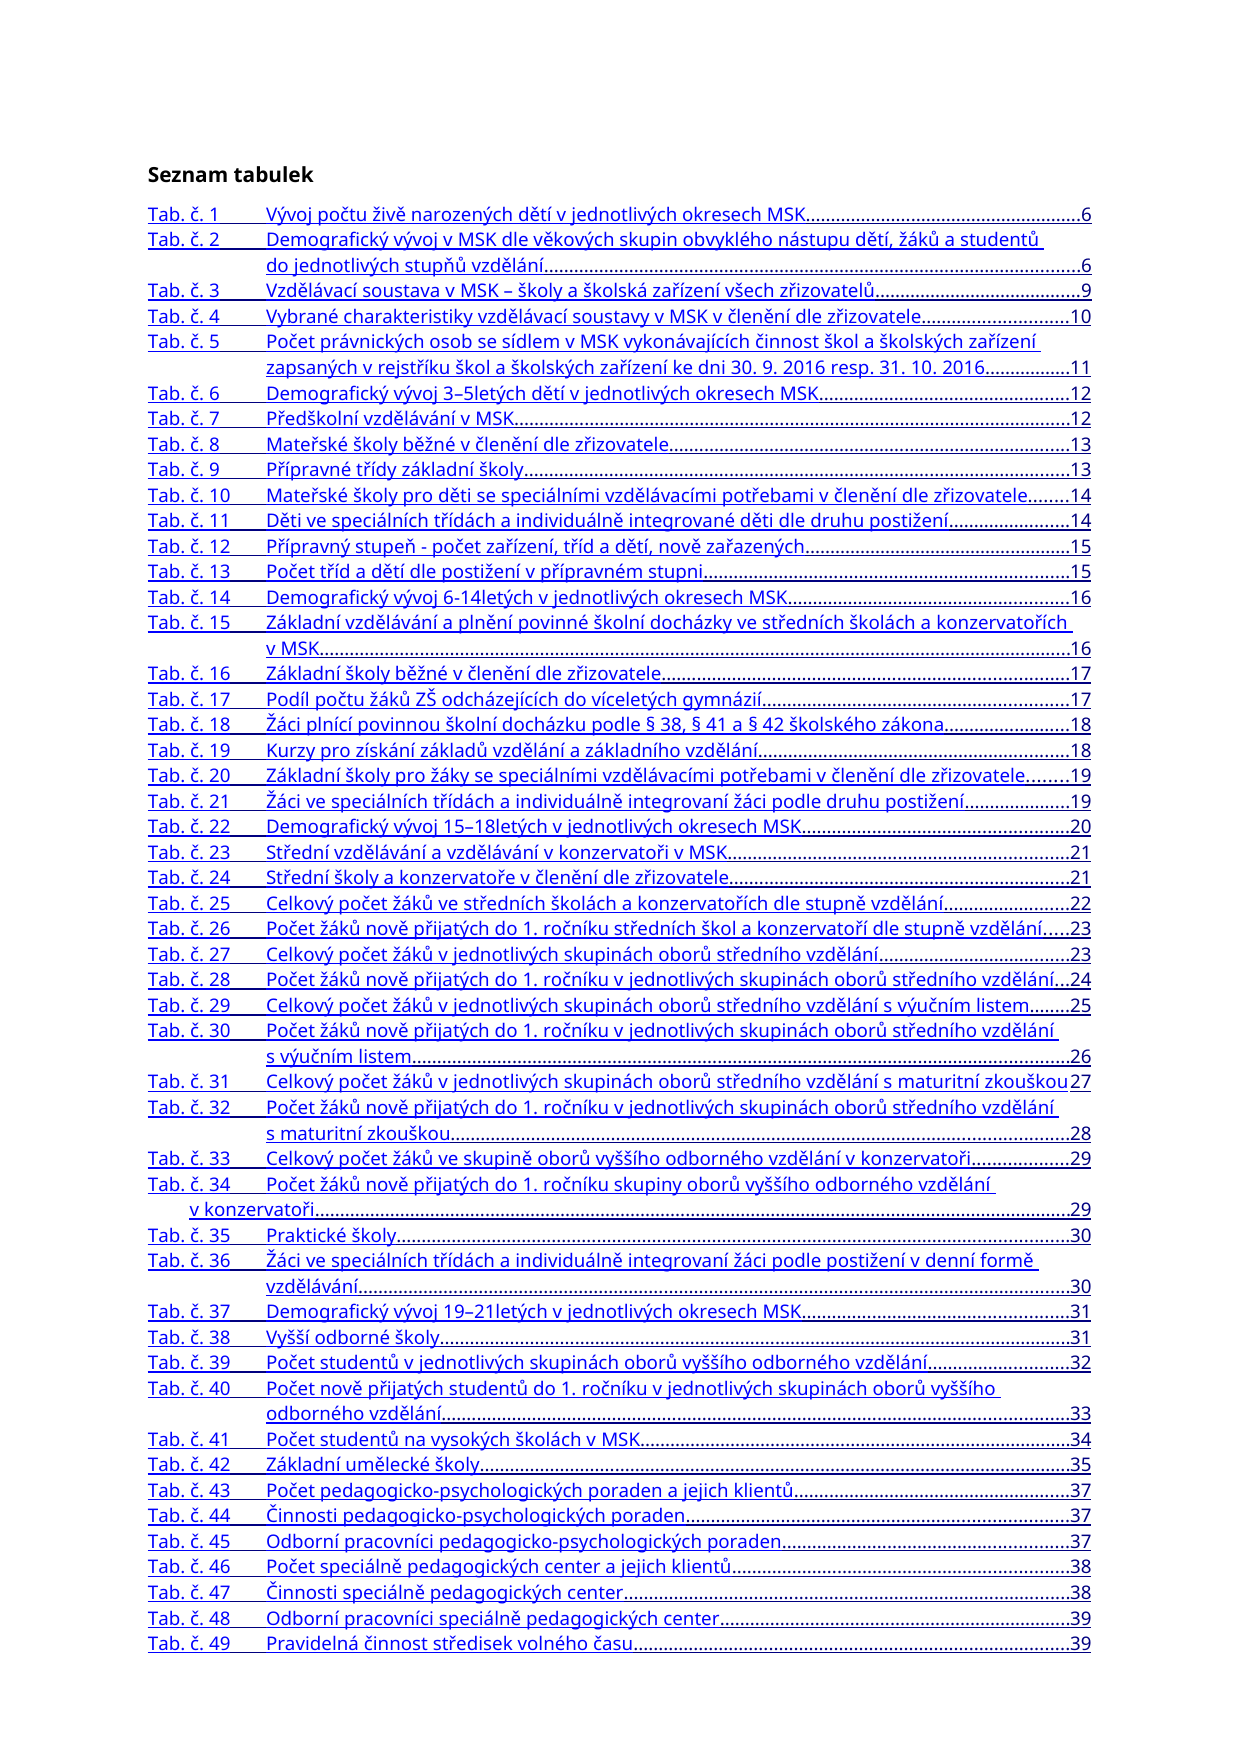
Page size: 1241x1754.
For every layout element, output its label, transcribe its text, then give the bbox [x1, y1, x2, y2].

text Tab. č. 40 Počet nově přijatých studentů do 1. ročníku v jednotlivých skupinách oborů vyššího odborného vzdělání 33 [148, 1375, 1092, 1426]
text Tab. č. 42 Základní umělecké školy 35 [148, 1452, 1092, 1477]
text Tab. č. 25 Celkový počet žáků ve středních školách a konzervatořích dle stupně vzdělání 22 [148, 890, 1092, 916]
text Tab. č. 12 Přípravný stupeň - počet zařízení, tříd a dětí, nově zařazených 15 [148, 533, 1092, 558]
text Tab. č. 14 Demografický vývoj 6-14letých v jednotlivých okresech MSK 16 [148, 584, 1092, 609]
text Tab. č. 20 Základní školy pro žáky se speciálními vzdělávacími potřebami v členění dle zřizovatele 19 [148, 763, 1092, 788]
text Tab. č. 5 Počet právnických osob se sídlem v MSK vykonávajících činnost škol a školských zařízení zapsaných v rejstříku škol a školských zařízení ke dni 30. 9. 2016 resp. 31. 10. 2016 11 [148, 329, 1092, 380]
text Tab. č. 48 Odborní pracovníci speciálně pedagogických center 39 [148, 1605, 1092, 1630]
text Tab. č. 19 Kurzy pro získání základů vzdělání a základního vzdělání 18 [148, 737, 1092, 763]
text Tab. č. 38 Vyšší odborné školy 31 [148, 1324, 1092, 1349]
text Tab. č. 36 Žáci ve speciálních třídách a individuálně integrovaní žáci podle postižení v denní formě vzdělávání 30 [148, 1247, 1092, 1298]
text Tab. č. 24 Střední školy a konzervatoře v členění dle zřizovatele 21 [148, 865, 1092, 890]
text Tab. č. 33 Celkový počet žáků ve skupině oborů vyššího odborného vzdělání v konzervatoři 29 [148, 1145, 1092, 1171]
text Seznam tabulek [148, 160, 1092, 189]
text Tab. č. 3 Vzdělávací soustava v MSK – školy a školská zařízení všech zřizovatelů 9 [148, 278, 1092, 299]
text Tab. č. 41 Počet studentů na vysokých školách v MSK 34 [148, 1426, 1092, 1452]
text Tab. č. 47 Činnosti speciálně pedagogických center 38 [148, 1579, 1092, 1605]
text Tab. č. 32 Počet žáků nově přijatých do 1. ročníku v jednotlivých skupinách oborů středního vzdělání s maturitní zkouškou 28 [148, 1094, 1092, 1145]
text Tab. č. 34 Počet žáků nově přijatých do 1. ročníku skupiny oborů vyššího odborného vzdělání v konzervatoři 29 [148, 1171, 1092, 1222]
text Tab. č. 23 Střední vzdělávání a vzdělávání v konzervatoři v MSK 21 [148, 839, 1092, 865]
text Tab. č. 16 Základní školy běžné v členění dle zřizovatele 17 [148, 661, 1092, 686]
text Tab. č. 13 Počet tříd a dětí dle postižení v přípravném stupni 15 [148, 558, 1092, 584]
text Tab. č. 4 Vybrané charakteristiky vzdělávací soustavy v MSK v členění dle zřizovatele 10 [148, 303, 1092, 329]
text Tab. č. 27 Celkový počet žáků v jednotlivých skupinách oborů středního vzdělání 23 [148, 941, 1092, 967]
text Tab. č. 22 Demografický vývoj 15–18letých v jednotlivých okresech MSK 20 [148, 814, 1092, 839]
text Tab. č. 43 Počet pedagogicko-psychologických poraden a jejich klientů 37 [148, 1477, 1092, 1503]
text Tab. č. 15 Základní vzdělávání a plnění povinné školní docházky ve středních školách a konzervatořích v MSK 16 [148, 609, 1092, 661]
text Tab. č. 26 Počet žáků nově přijatých do 1. ročníku středních škol a konzervatoří dle stupně vzdělání 23 [148, 916, 1092, 941]
text Tab. č. 2 Demografický vývoj v MSK dle věkových skupin obvyklého nástupu dětí, žáků a studentů do jednotlivých stupňů vzdělání 6 [148, 227, 1092, 278]
text Tab. č. 30 Počet žáků nově přijatých do 1. ročníku v jednotlivých skupinách oborů středního vzdělání s výučním listem 26 [148, 1018, 1092, 1069]
text Tab. č. 18 Žáci plnící povinnou školní docházku podle § 38, § 41 a § 42 školského zákona 18 [148, 712, 1092, 737]
text Tab. č. 46 Počet speciálně pedagogických center a jejich klientů 38 [148, 1554, 1092, 1579]
text Tab. č. 39 Počet studentů v jednotlivých skupinách oborů vyššího odborného vzdělání 32 [148, 1349, 1092, 1375]
text Tab. č. 28 Počet žáků nově přijatých do 1. ročníku v jednotlivých skupinách oborů středního vzdělání 24 [148, 967, 1092, 992]
text Tab. č. 9 Přípravné třídy základní školy 13 [148, 456, 1092, 482]
text Tab. č. 44 Činnosti pedagogicko-psychologických poraden 37 [148, 1503, 1092, 1528]
text Tab. č. 8 Mateřské školy běžné v členění dle zřizovatele 13 [148, 431, 1092, 456]
text Tab. č. 21 Žáci ve speciálních třídách a individuálně integrovaní žáci podle druhu postižení 19 [148, 788, 1092, 814]
text Tab. č. 29 Celkový počet žáků v jednotlivých skupinách oborů středního vzdělání s výučním listem 25 [148, 992, 1092, 1018]
text Tab. č. 49 Pravidelná činnost středisek volného času 39 [148, 1630, 1092, 1656]
text Tab. č. 1 Vývoj počtu živě narozených dětí v jednotlivých okresech MSK 6 [148, 201, 1092, 223]
text Tab. č. 11 Děti ve speciálních třídách a individuálně integrované děti dle druhu postižení 14 [148, 507, 1092, 533]
text Tab. č. 7 Předškolní vzdělávání v MSK 12 [148, 405, 1092, 431]
text Tab. č. 10 Mateřské školy pro děti se speciálními vzdělávacími potřebami v členění dle zřizovatele 14 [148, 482, 1092, 507]
text Tab. č. 31 Celkový počet žáků v jednotlivých skupinách oborů středního vzdělání s maturitní zkouškou 27 [148, 1069, 1092, 1094]
text Tab. č. 37 Demografický vývoj 19–21letých v jednotlivých okresech MSK 31 [148, 1298, 1092, 1324]
text Tab. č. 45 Odborní pracovníci pedagogicko-psychologických poraden 37 [148, 1528, 1092, 1554]
text Tab. č. 6 Demografický vývoj 3–5letých dětí v jednotlivých okresech MSK 12 [148, 380, 1092, 405]
text Tab. č. 35 Praktické školy 30 [148, 1222, 1092, 1247]
text Tab. č. 17 Podíl počtu žáků ZŠ odcházejících do víceletých gymnázií 17 [148, 686, 1092, 712]
